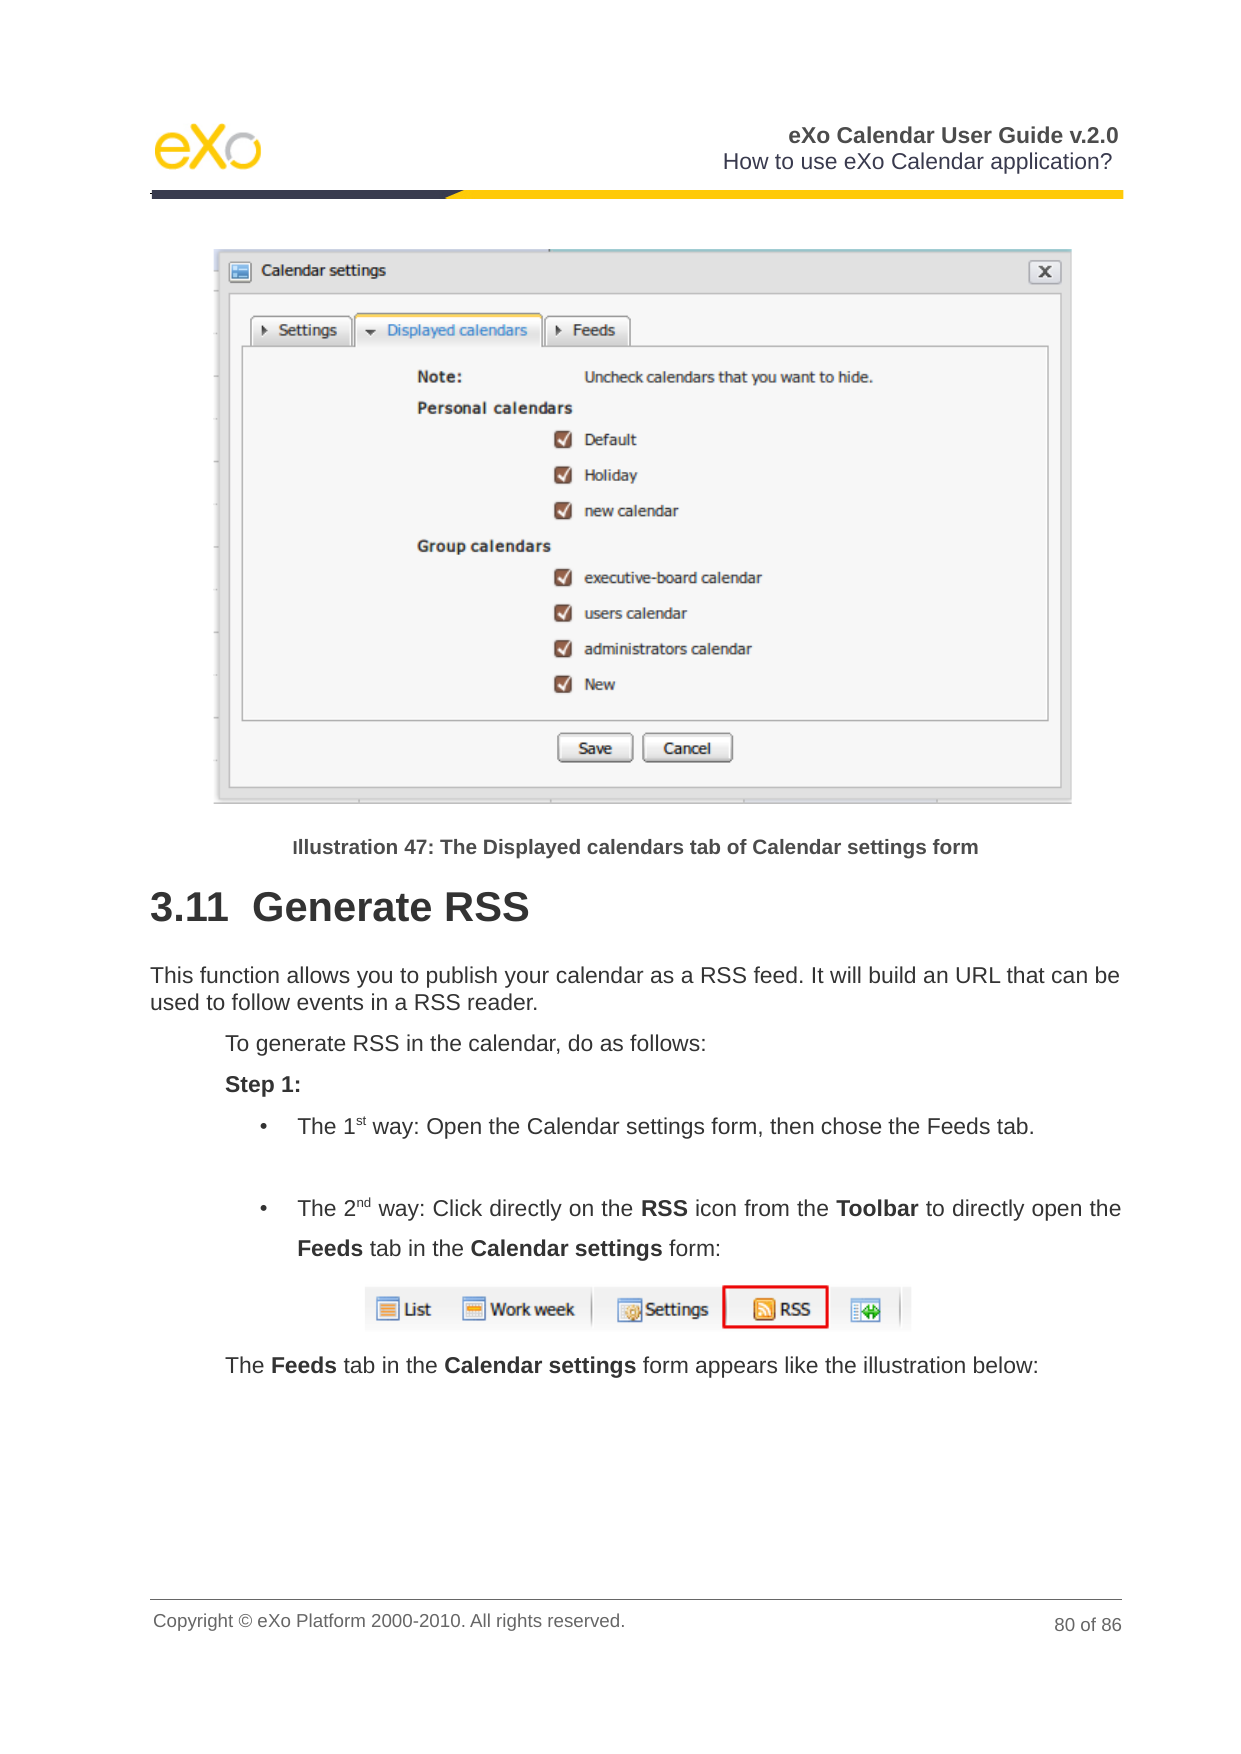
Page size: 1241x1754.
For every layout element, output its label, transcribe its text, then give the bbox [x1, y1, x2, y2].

picture [364, 1284, 912, 1332]
picture [213, 249, 1072, 804]
list The 1st way: Open the Calendar settings form, then chose the Feeds tab. [259, 1113, 1122, 1139]
picture [155, 123, 262, 170]
list The Feeds tab in the Calendar settings form appears like the illustration below: [187, 1289, 1122, 1378]
list The 2nd way: Click directly on the RSS icon from the Toolbar to directly open the Feeds tab in the Calendar settings form: [259, 1195, 1122, 1261]
picture [151, 190, 1124, 199]
subtitle Generate RSS [150, 223, 1122, 931]
text This function allows you to publish your calendar as a RSS feed. It will build an URL that can be used to follow events in a RSS reader. [150, 962, 1122, 1015]
list Step 1: [187, 1071, 1122, 1098]
list To generate RSS in the calendar, do as follows: [187, 1030, 1122, 1056]
text Illustration 47: The Displayed calendars tab of Calendar settings form [167, 804, 1104, 859]
